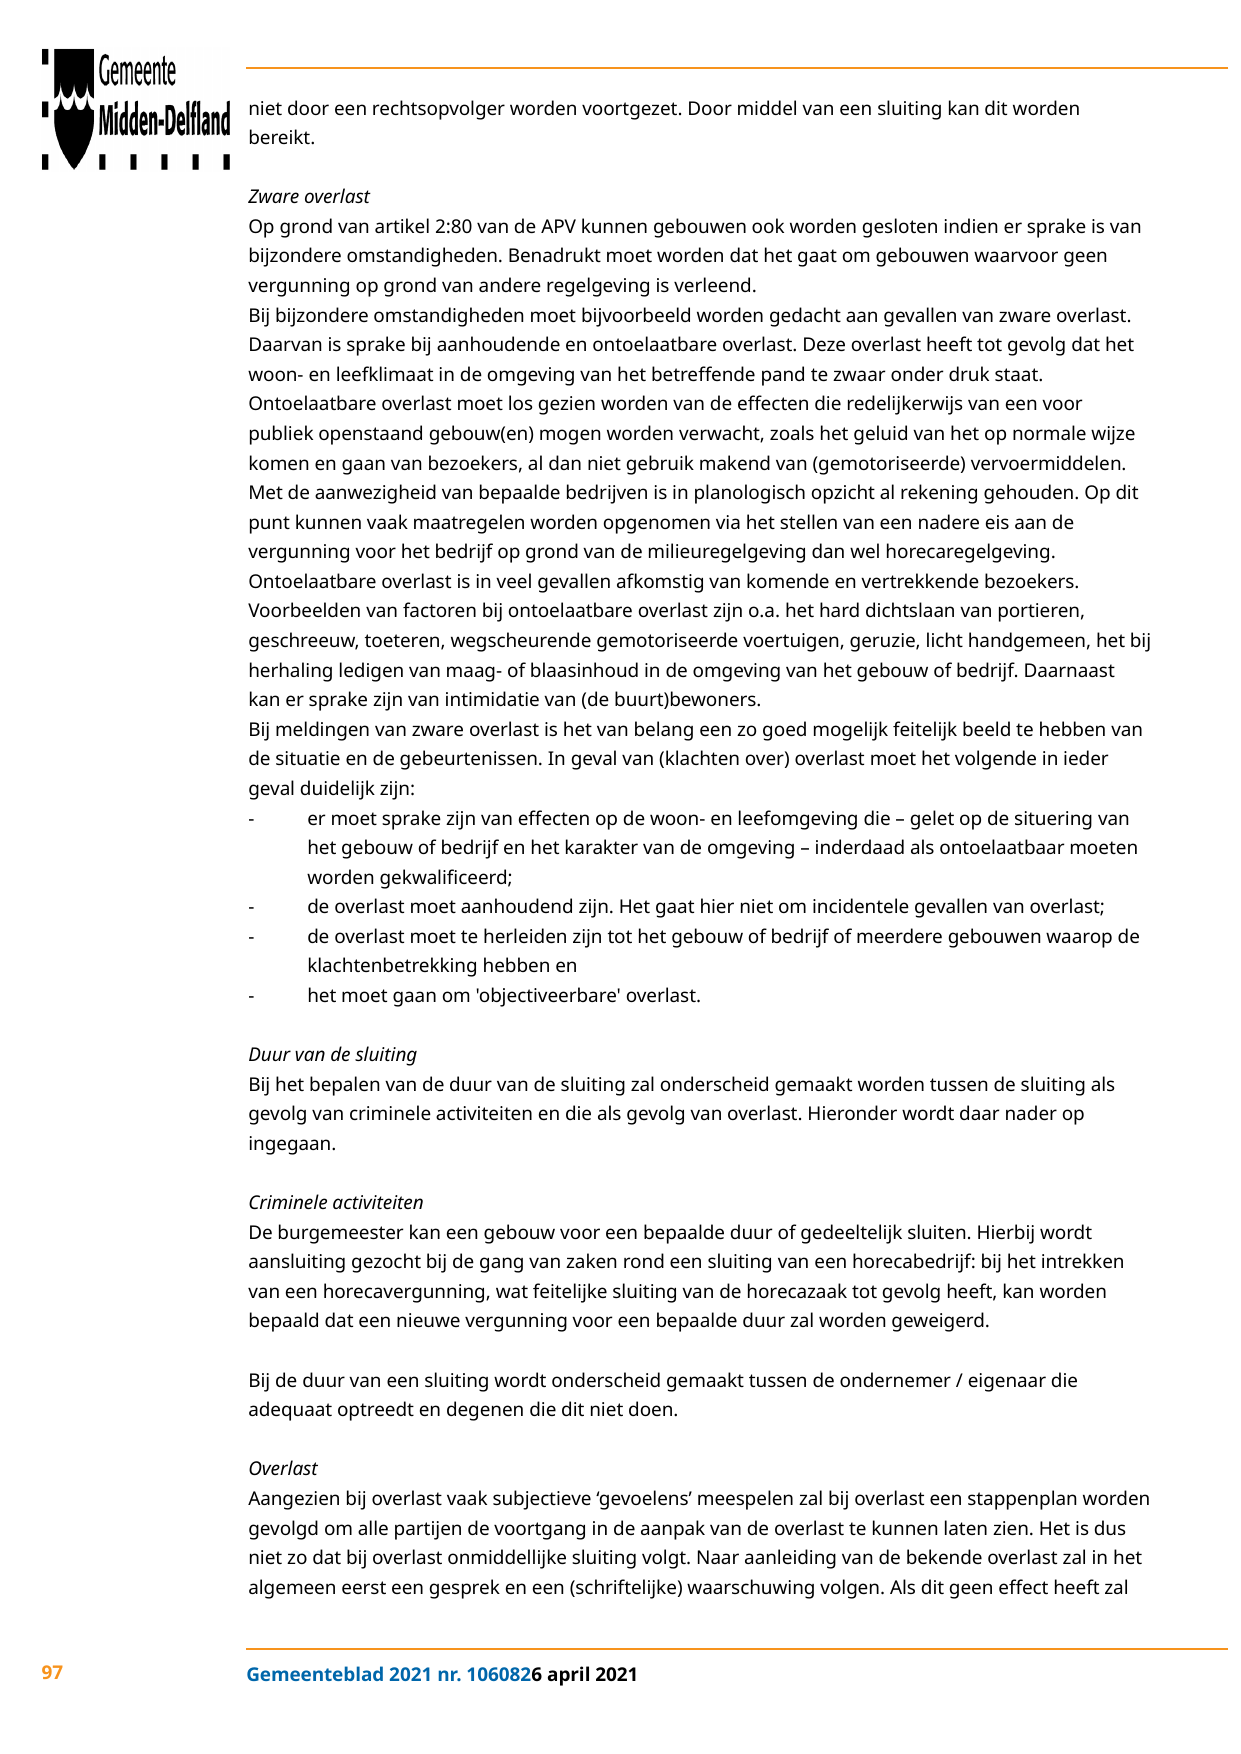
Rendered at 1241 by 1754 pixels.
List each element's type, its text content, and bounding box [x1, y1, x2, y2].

text Bij de duur van een sluiting wordt onderscheid gemaakt tussen de ondernemer / eigenaar die adequaat optreedt en degenen die dit niet doen. [248, 1367, 1152, 1422]
text Op grond van artikel 2:80 van de APV kunnen gebouwen ook worden gesloten indien er sprake is van bijzondere omstandigheden. Benadrukt moet worden dat het gaat om gebouwen waarvoor geen vergunning op grond van andere regelgeving is verleend. [248, 213, 1152, 298]
list de overlast moet aanhoudend zijn. Het gaat hier niet om incidentele gevallen van overlast; [248, 893, 1152, 919]
list de overlast moet te herleiden zijn tot het gebouw of bedrijf of meerdere gebouwen waarop de klachtenbetrekking hebben en [248, 923, 1152, 978]
text Ontoelaatbare overlast moet los gezien worden van de effecten die redelijkerwijs van een voor publiek openstaand gebouw(en) mogen worden verwacht, zoals het geluid van het op normale wijze komen en gaan van bezoekers, al dan niet gebruik makend van (gemotoriseerde) vervoermiddelen. Met de aanwezigheid van bepaalde bedrijven is in planologisch opzicht al rekening gehouden. Op dit punt kunnen vaak maatregelen worden opgenomen via het stellen van een nadere eis aan de vergunning voor het bedrijf op grond van de milieuregelgeving dan wel horecaregelgeving. [248, 391, 1152, 564]
text Bij bijzondere omstandigheden moet bijvoorbeeld worden gedacht aan gevallen van zware overlast. Daarvan is sprake bij aanhoudende en ontoelaatbare overlast. Deze overlast heeft tot gevolg dat het woon- en leefklimaat in de omgeving van het betreffende pand te zwaar onder druk staat. [248, 302, 1152, 387]
text Bij het bepalen van de duur van de sluiting zal onderscheid gemaakt worden tussen de sluiting als gevolg van criminele activiteiten en die als gevolg van overlast. Hieronder wordt daar nader op ingegaan. [248, 1071, 1152, 1156]
text Duur van de sluiting [248, 1041, 1152, 1067]
text Aangezien bij overlast vaak subjectieve ‘gevoelens’ meespelen zal bij overlast een stappenplan worden gevolgd om alle partijen de voortgang in de aanpak van de overlast te kunnen laten zien. Het is dus niet zo dat bij overlast onmiddellijke sluiting volgt. Naar aanleiding van de bekende overlast zal in het algemeen eerst een gesprek en een (schriftelijke) waarschuwing volgen. Als dit geen effect heeft zal [248, 1485, 1152, 1600]
picture [41, 47, 231, 172]
text Bij meldingen van zware overlast is het van belang een zo goed mogelijk feitelijk beeld te hebben van de situatie en de gebeurtenissen. In geval van (klachten over) overlast moet het volgende in ieder geval duidelijk zijn: [248, 716, 1152, 801]
text niet door een rechtsopvolger worden voortgezet. Door middel van een sluiting kan dit worden bereikt. [248, 95, 1152, 150]
text De burgemeester kan een gebouw voor een bepaalde duur of gedeeltelijk sluiten. Hierbij wordt aansluiting gezocht bij de gang van zaken rond een sluiting van een horecabedrijf: bij het intrekken van een horecavergunning, wat feitelijke sluiting van de horecazaak tot gevolg heeft, kan worden bepaald dat een nieuwe vergunning voor een bepaalde duur zal worden geweigerd. [248, 1219, 1152, 1333]
list er moet sprake zijn van effecten op de woon- en leefomgeving die – gelet op de situering van het gebouw of bedrijf en het karakter van de omgeving – inderdaad als ontoelaatbaar moeten worden gekwalificeerd; [248, 805, 1152, 890]
text Zware overlast [248, 183, 1152, 209]
text Criminele activiteiten [248, 1189, 1152, 1215]
list het moet gaan om 'objectiveerbare' overlast. [248, 982, 1152, 1008]
text Ontoelaatbare overlast is in veel gevallen afkomstig van komende en vertrekkende bezoekers. Voorbeelden van factoren bij ontoelaatbare overlast zijn o.a. het hard dichtslaan van portieren, geschreeuw, toeteren, wegscheurende gemotoriseerde voertuigen, geruzie, licht handgemeen, het bij herhaling ledigen van maag- of blaasinhoud in de omgeving van het gebouw of bedrijf. Daarnaast kan er sprake zijn van intimidatie van (de buurt)bewoners. [248, 568, 1152, 712]
text Overlast [248, 1456, 1152, 1481]
